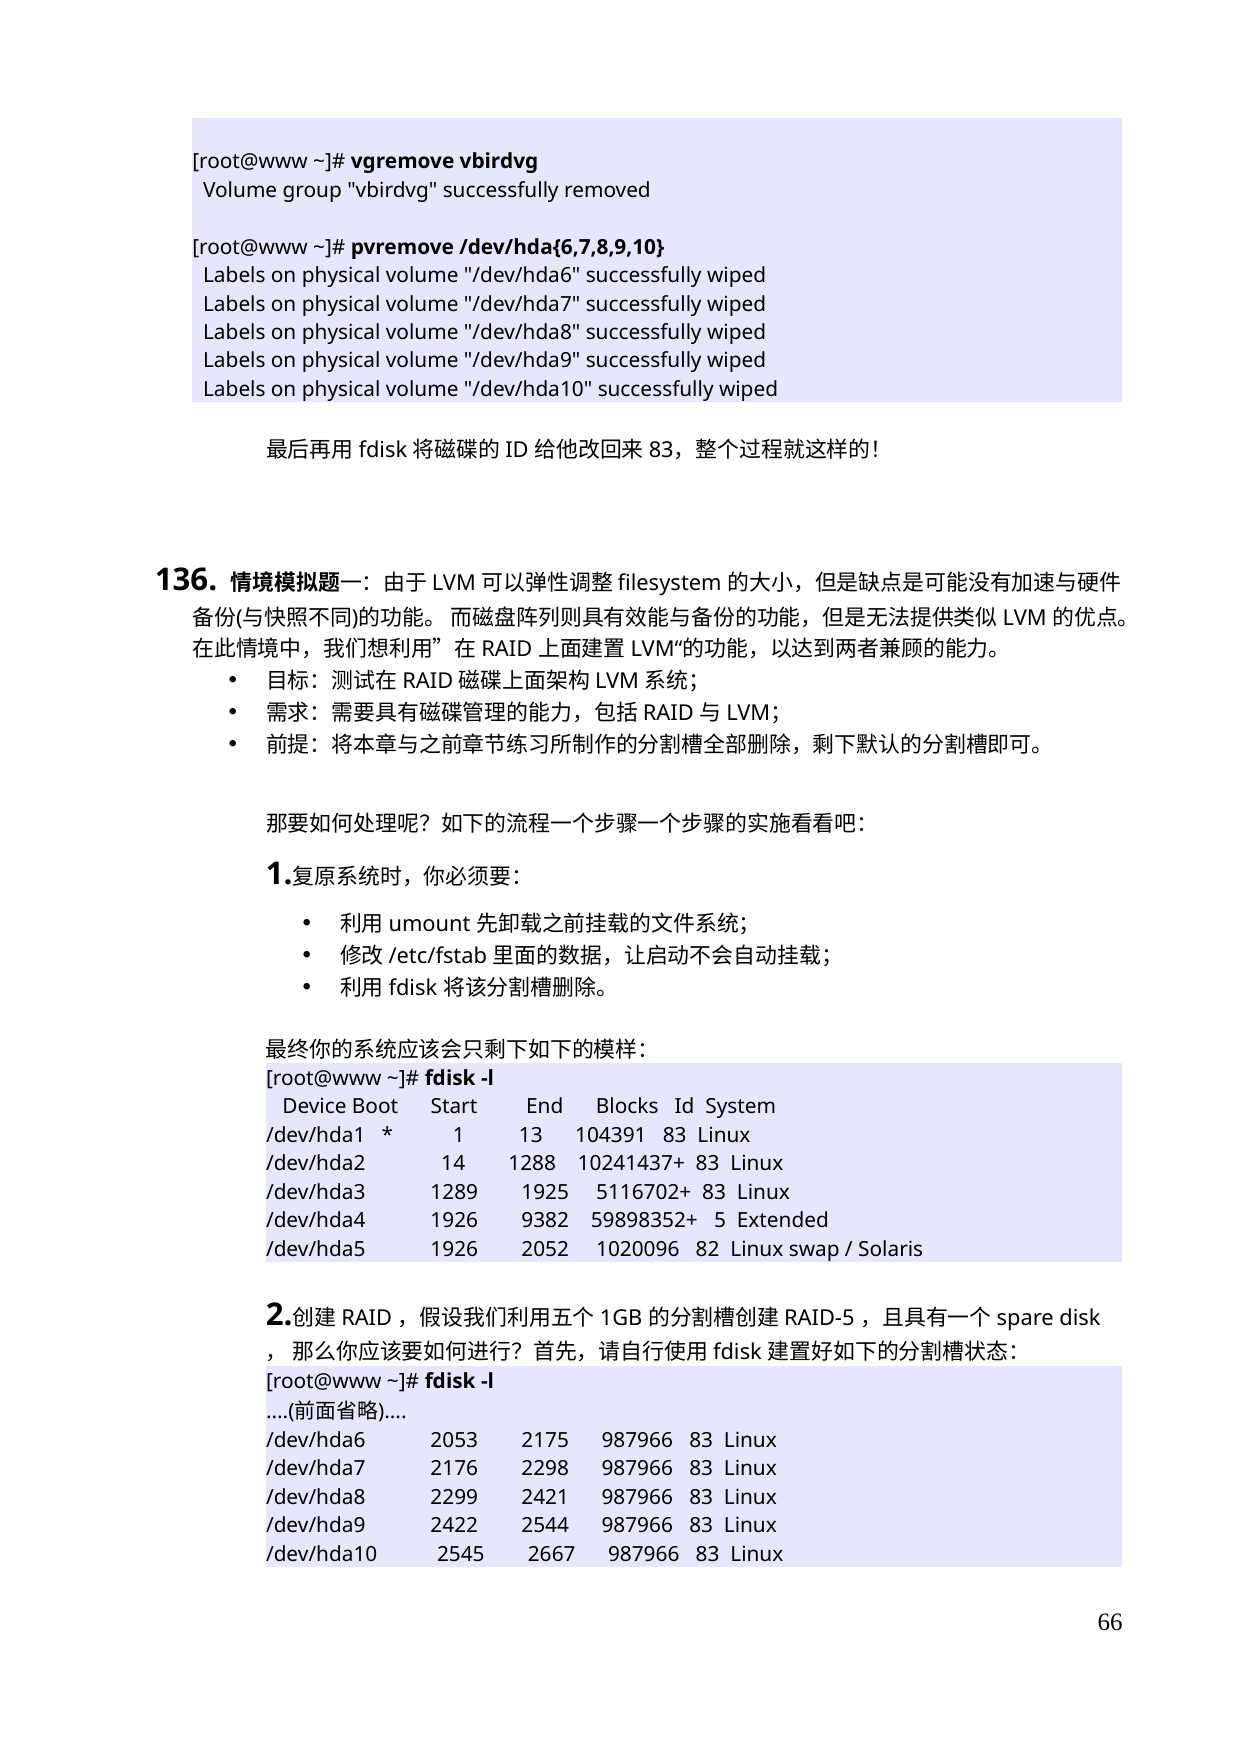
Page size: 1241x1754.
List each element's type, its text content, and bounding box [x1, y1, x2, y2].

text Labels on physical volume "/dev/hda8" successfully wiped [192, 317, 1122, 346]
text /dev/hda5 1926 2052 1020096 82 Linux swap / Solaris [266, 1234, 1122, 1262]
list 复原系统时，你必须要： [192, 851, 1122, 894]
text /dev/hda3 1289 1925 5116702+ 83 Linux [266, 1177, 1122, 1205]
text Labels on physical volume "/dev/hda6" successfully wiped [192, 260, 1122, 289]
text /dev/hda2 14 1288 10241437+ 83 Linux [266, 1148, 1122, 1177]
text 最后再用 fdisk 将磁碟的 ID 给他改回来 83，整个过程就这样的！ [266, 432, 1122, 464]
text /dev/hda6 2053 2175 987966 83 Linux [266, 1425, 1122, 1453]
list 目标：测试在 RAID 磁碟上面架构 LVM 系统； [228, 663, 1122, 695]
list 利用 fdisk 将该分割槽删除。 [302, 970, 1122, 1002]
text ....(前面省略).... [266, 1394, 1122, 1425]
text 那要如何处理呢？如下的流程一个步骤一个步骤的实施看看吧： [192, 771, 1122, 839]
text /dev/hda9 2422 2544 987966 83 Linux [266, 1510, 1122, 1539]
text Device Boot Start End Blocks Id System [266, 1092, 1122, 1120]
text Labels on physical volume "/dev/hda9" successfully wiped [192, 346, 1122, 374]
text [root@www ~]# vgremove vbirdvg [192, 147, 1122, 175]
list 前提：将本章与之前章节练习所制作的分割槽全部删除，剩下默认的分割槽即可。 [228, 727, 1122, 758]
list 创建 RAID ，假设我们利用五个 1GB 的分割槽创建 RAID-5 ，且具有一个 spare disk ， 那么你应该要如何进行？首先，请自行使用 fdisk 建置好如下的分割槽状态： [192, 1292, 1122, 1366]
list 最终你的系统应该会只剩下如下的模样： [192, 1002, 1122, 1063]
list 利用 umount 先卸载之前挂载的文件系统； [302, 906, 1122, 938]
text /dev/hda4 1926 9382 59898352+ 5 Extended [266, 1205, 1122, 1234]
text [root@www ~]# fdisk -l [266, 1366, 1122, 1394]
list 情境模拟题一：由于LVM 可以弹性调整 filesystem 的大小，但是缺点是可能没有加速与硬件备份(与快照不同)的功能。 而磁盘阵列则具有效能与备份的功能，但是无法提供类似 LVM 的优点。在此情境中，我们想利用”在 RAID 上面建置 LVM“的功能，以达到两者兼顾的能力。 [154, 557, 1122, 663]
text [root@www ~]# fdisk -l [266, 1063, 1122, 1092]
text Labels on physical volume "/dev/hda10" successfully wiped [192, 374, 1122, 402]
list 需求：需要具有磁碟管理的能力，包括 RAID 与 LVM； [228, 695, 1122, 727]
text Labels on physical volume "/dev/hda7" successfully wiped [192, 289, 1122, 317]
text Volume group "vbirdvg" successfully removed [192, 175, 1122, 203]
text /dev/hda1 * 1 13 104391 83 Linux [266, 1120, 1122, 1148]
text /dev/hda8 2299 2421 987966 83 Linux [266, 1482, 1122, 1510]
text /dev/hda7 2176 2298 987966 83 Linux [266, 1453, 1122, 1482]
text [root@www ~]# pvremove /dev/hda{6,7,8,9,10} [192, 232, 1122, 260]
list 修改 /etc/fstab 里面的数据，让启动不会自动挂载； [302, 938, 1122, 970]
text /dev/hda10 2545 2667 987966 83 Linux [266, 1539, 1122, 1567]
